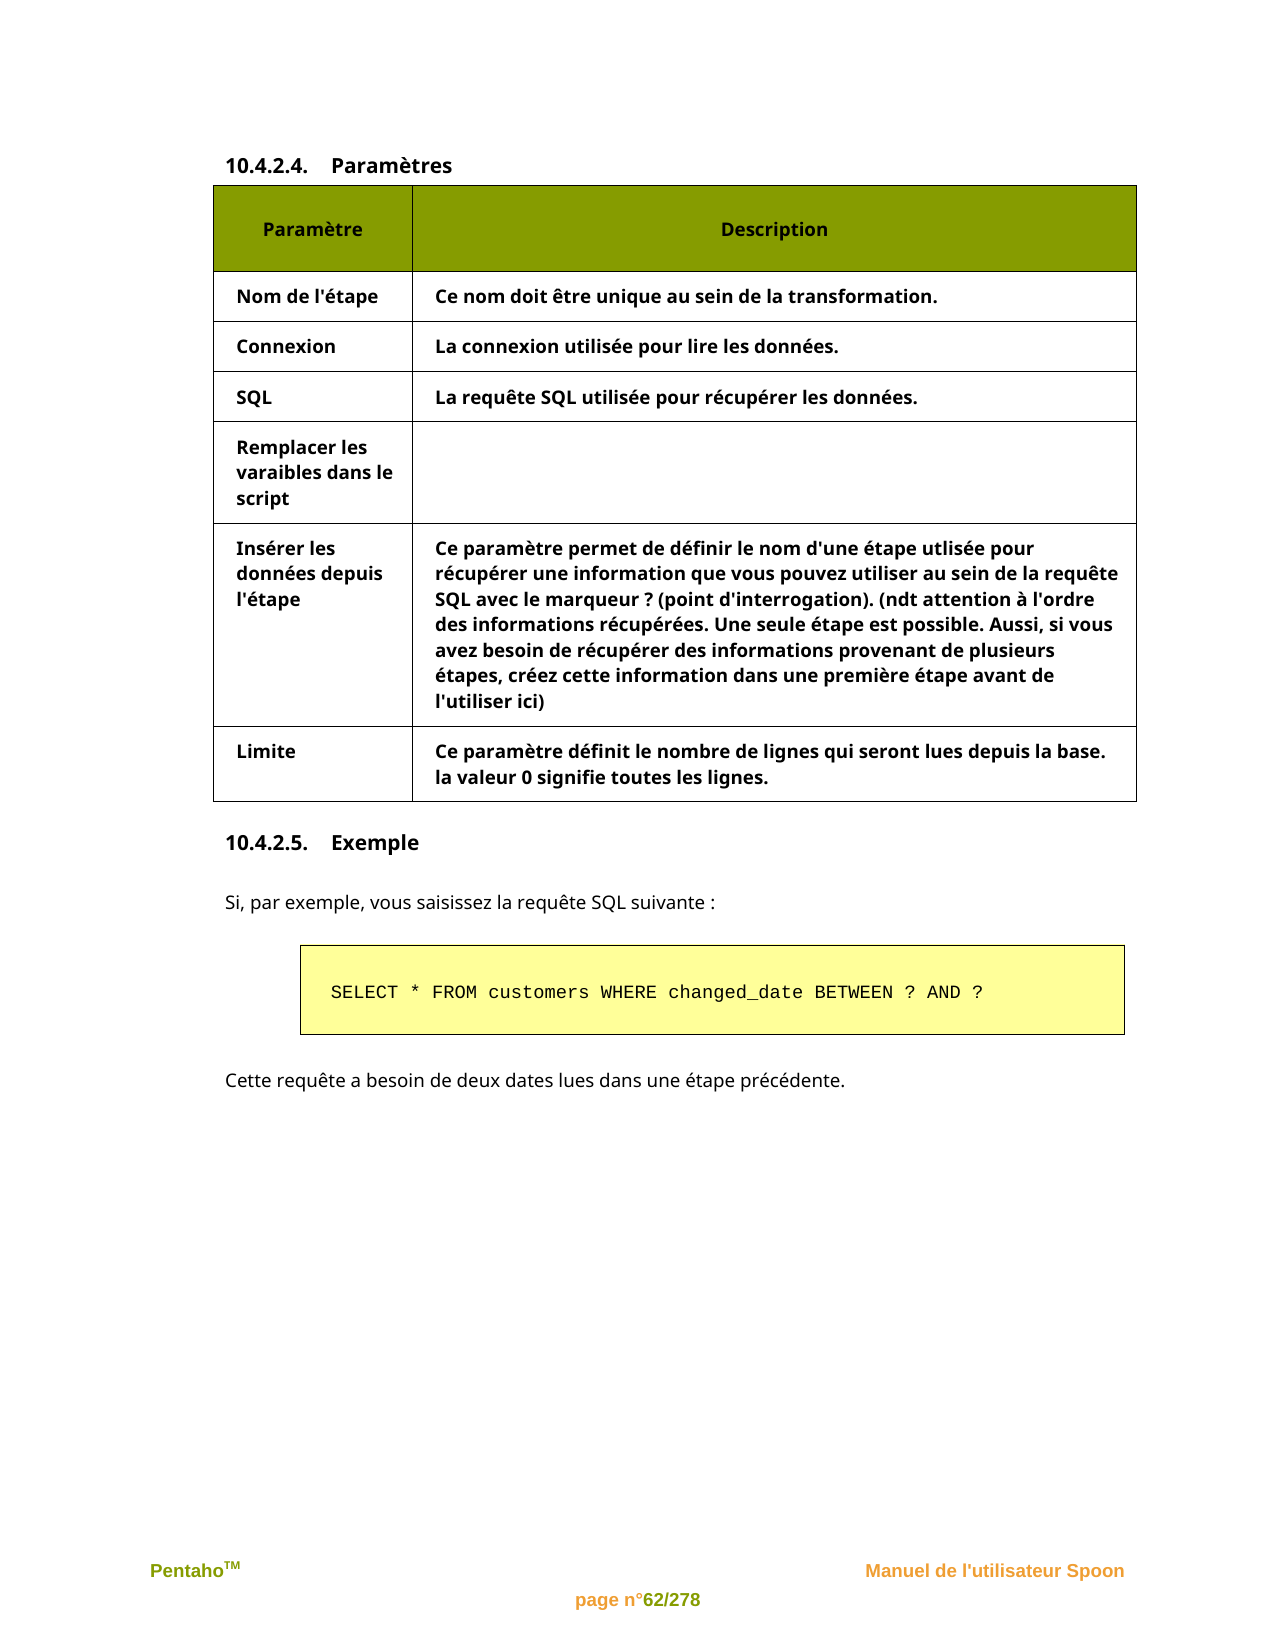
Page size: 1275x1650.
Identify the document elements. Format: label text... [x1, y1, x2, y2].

table_cell Limite [214, 727, 412, 801]
table_cell SQL [214, 372, 412, 421]
table_cell [413, 422, 1136, 522]
table_cell La connexion utilisée pour lire les données. [413, 322, 1136, 371]
subtitle Paramètres [225, 150, 1125, 179]
table_cell Nom de l'étape [214, 272, 412, 321]
subtitle Exemple [225, 827, 1125, 856]
text Si, par exemple, vous saisissez la requête SQL suivante : [225, 886, 1125, 915]
table_cell La requête SQL utilisée pour récupérer les données. [413, 372, 1136, 421]
table_cell Connexion [214, 322, 412, 371]
table_header Paramètre [214, 186, 412, 271]
table_cell Ce nom doit être unique au sein de la transformation. [413, 272, 1136, 321]
table_cell Ce paramètre permet de définir le nom d'une étape utlisée pour récupérer une information que vous pouvez utiliser au sein de la requête SQL avec le marqueur ? (point d'interrogation). (ndt attention à l'ordre des informations récupérées. Une seule étape est possible. Aussi, si vous avez besoin de récupérer des informations provenant de plusieurs étapes, créez cette information dans une première étape avant de l'utiliser ici) [413, 524, 1136, 726]
table_cell Insérer les données depuis l'étape [214, 524, 412, 726]
table_cell Remplacer les varaibles dans le script [214, 422, 412, 522]
text Cette requête a besoin de deux dates lues dans une étape précédente. [225, 1064, 1125, 1093]
table_cell Ce paramètre définit le nombre de lignes qui seront lues depuis la base. la valeur 0 signifie toutes les lignes. [413, 727, 1136, 801]
table_header Description [413, 186, 1136, 271]
text SELECT * FROM customers WHERE changed_date BETWEEN ? AND ? [301, 946, 1124, 1034]
